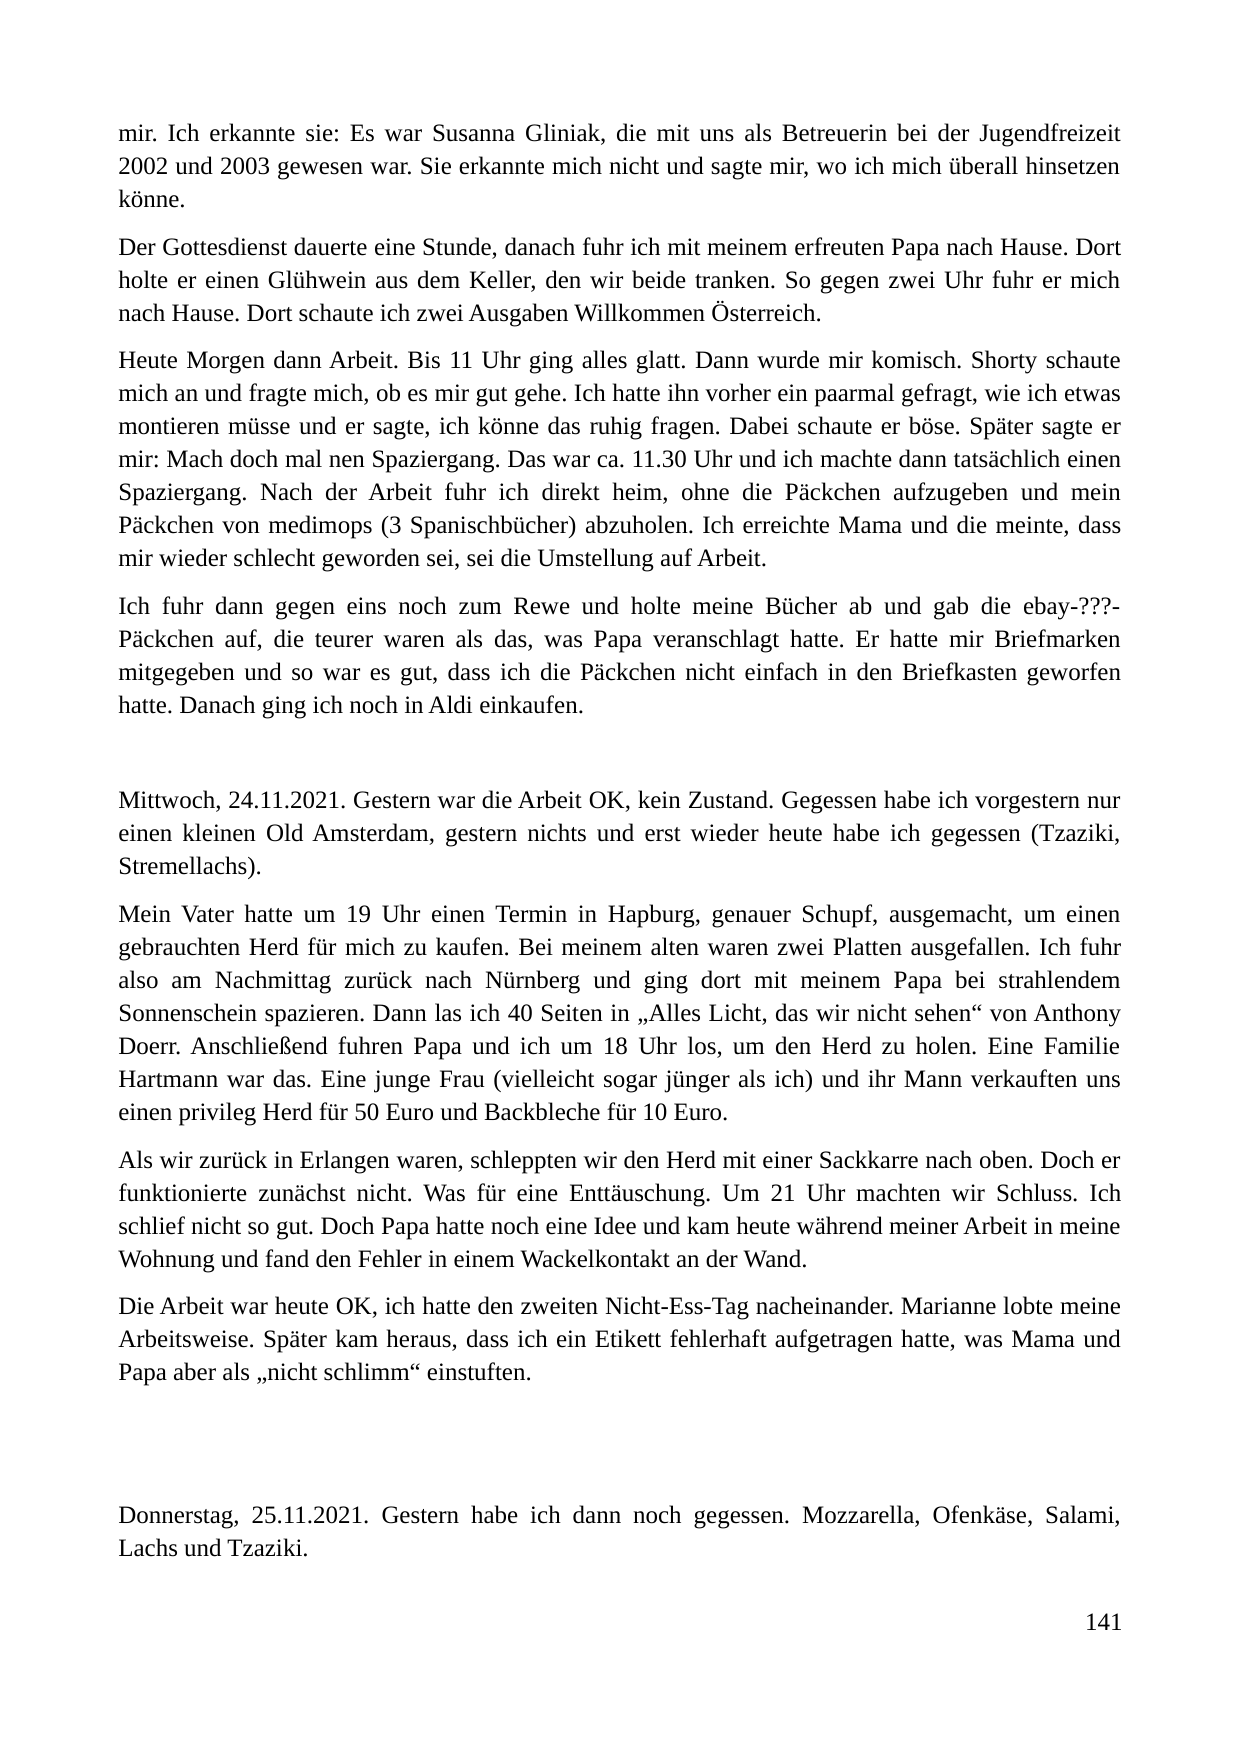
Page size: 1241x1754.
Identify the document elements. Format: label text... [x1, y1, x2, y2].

text Ich fuhr dann gegen eins noch zum Rewe und holte meine Bücher ab und gab die ebay-???-Päckchen auf, die teurer waren als das, was Papa veranschlagt hatte. Er hatte mir Briefmarken mitgegeben und so war es gut, dass ich die Päckchen nicht einfach in den Briefkasten geworfen hatte. Danach ging ich noch in Aldi einkaufen. [118, 591, 1122, 719]
text Mein Vater hatte um 19 Uhr einen Termin in Hapburg, genauer Schupf, ausgemacht, um einen gebrauchten Herd für mich zu kaufen. Bei meinem alten waren zwei Platten ausgefallen. Ich fuhr also am Nachmittag zurück nach Nürnberg und ging dort mit meinem Papa bei strahlendem Sonnenschein spazieren. Dann las ich 40 Seiten in „Alles Licht, das wir nicht sehen“ von Anthony Doerr. Anschließend fuhren Papa und ich um 18 Uhr los, um den Herd zu holen. Eine Familie Hartmann war das. Eine junge Frau (vielleicht sogar jünger als ich) und ihr Mann verkauften uns einen privileg Herd für 50 Euro und Backbleche für 10 Euro. [118, 899, 1122, 1126]
text Donnerstag, 25.11.2021. Gestern habe ich dann noch gegessen. Mozzarella, Ofenkäse, Salami, Lachs und Tzaziki. [118, 1500, 1122, 1562]
text Der Gottesdienst dauerte eine Stunde, danach fuhr ich mit meinem erfreuten Papa nach Hause. Dort holte er einen Glühwein aus dem Keller, den wir beide tranken. So gegen zwei Uhr fuhr er mich nach Hause. Dort schaute ich zwei Ausgaben Willkommen Österreich. [118, 232, 1122, 327]
text Mittwoch, 24.11.2021. Gestern war die Arbeit OK, kein Zustand. Gegessen habe ich vorgestern nur einen kleinen Old Amsterdam, gestern nichts und erst wieder heute habe ich gegessen (Tzaziki, Stremellachs). [118, 785, 1122, 880]
text Als wir zurück in Erlangen waren, schleppten wir den Herd mit einer Sackkarre nach oben. Doch er funktionierte zunächst nicht. Was für eine Enttäuschung. Um 21 Uhr machten wir Schluss. Ich schlief nicht so gut. Doch Papa hatte noch eine Idee und kam heute während meiner Arbeit in meine Wohnung und fand den Fehler in einem Wackelkontakt an der Wand. [118, 1145, 1122, 1273]
text Die Arbeit war heute OK, ich hatte den zweiten Nicht-Ess-Tag nacheinander. Marianne lobte meine Arbeitsweise. Später kam heraus, dass ich ein Etikett fehlerhaft aufgetragen hatte, was Mama und Papa aber als „nicht schlimm“ einstuften. [118, 1291, 1122, 1386]
text mir. Ich erkannte sie: Es war Susanna Gliniak, die mit uns als Betreuerin bei der Jugendfreizeit 2002 und 2003 gewesen war. Sie erkannte mich nicht und sagte mir, wo ich mich überall hinsetzen könne. [118, 118, 1122, 213]
text Heute Morgen dann Arbeit. Bis 11 Uhr ging alles glatt. Dann wurde mir komisch. Shorty schaute mich an und fragte mich, ob es mir gut gehe. Ich hatte ihn vorher ein paarmal gefragt, wie ich etwas montieren müsse und er sagte, ich könne das ruhig fragen. Dabei schaute er böse. Später sagte er mir: Mach doch mal nen Spaziergang. Das war ca. 11.30 Uhr und ich machte dann tatsächlich einen Spaziergang. Nach der Arbeit fuhr ich direkt heim, ohne die Päckchen aufzugeben und mein Päckchen von medimops (3 Spanischbücher) abzuholen. Ich erreichte Mama und die meinte, dass mir wieder schlecht geworden sei, sei die Umstellung auf Arbeit. [118, 345, 1122, 572]
